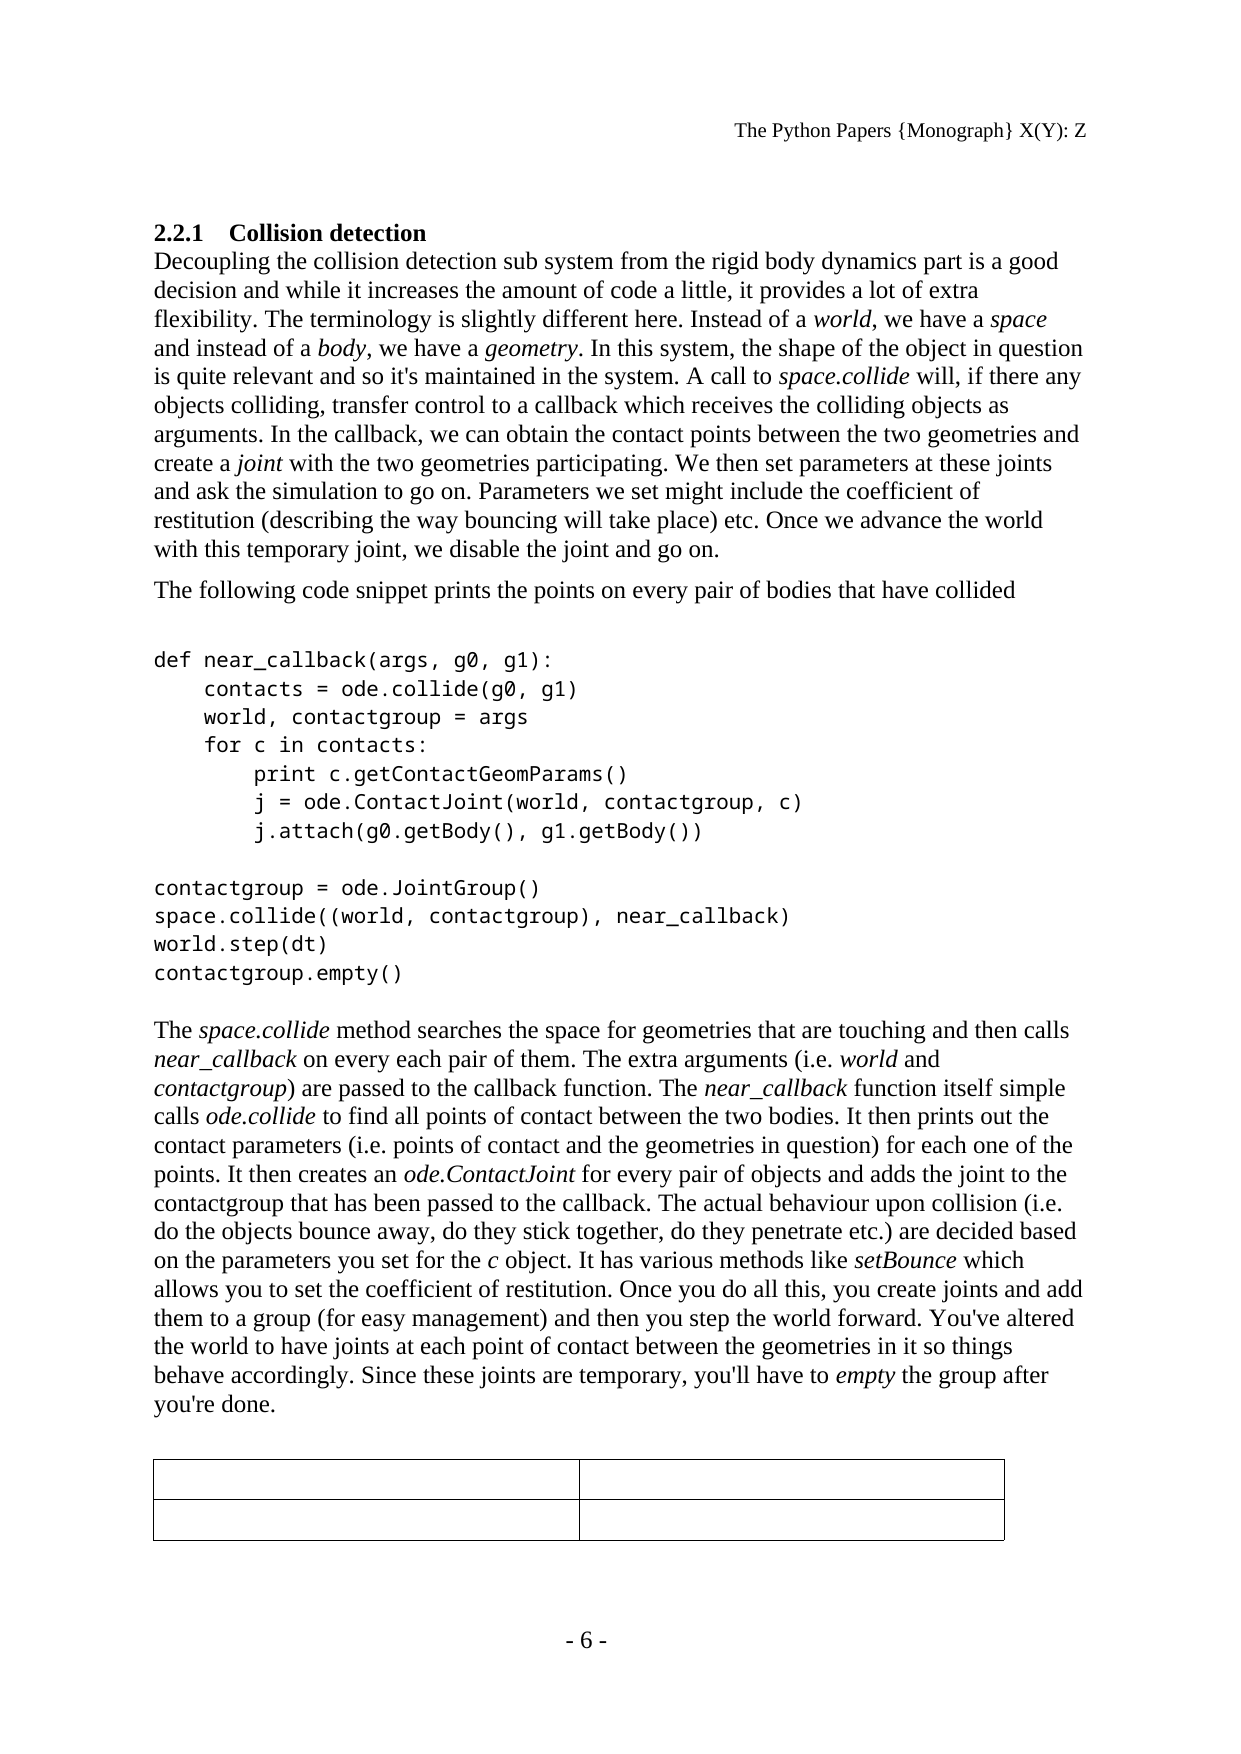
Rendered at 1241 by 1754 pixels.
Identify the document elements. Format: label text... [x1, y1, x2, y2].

text Decoupling the collision detection sub system from the rigid body dynamics part is a good decision and while it increases the amount of code a little, it provides a lot of extra flexibility. The terminology is slightly different here. Instead of a world, we have a space and instead of a body, we have a geometry. In this system, the shape of the object in question is quite relevant and so it's maintained in the system. A call to space.collide will, if there any objects colliding, transfer control to a callback which receives the colliding objects as arguments. In the callback, we can obtain the contact points between the two geometries and create a joint with the two geometries participating. We then set parameters at these joints and ask the simulation to go on. Parameters we set might include the coefficient of restitution (describing the way bouncing will take place) etc. Once we advance the world with this temporary joint, we disable the joint and go on. [153, 246, 1087, 563]
text contacts = ode.collide(g0, g1) [153, 674, 1087, 702]
text world.step(dt) [153, 929, 1087, 958]
table_cell [580, 1500, 1004, 1539]
table_header [580, 1460, 1004, 1499]
text space.collide((world, contactgroup), near_callback) [153, 901, 1087, 929]
table_header [154, 1460, 579, 1499]
text The following code snippet prints the points on every pair of bodies that have collided [153, 575, 1087, 604]
text j.attach(g0.getBody(), g1.getBody()) [153, 816, 1087, 844]
text print c.getContactGeomParams() [153, 759, 1087, 787]
text def near_callback(args, g0, g1): [153, 645, 1087, 674]
table_cell [154, 1500, 579, 1539]
text contactgroup = ode.JointGroup() [153, 873, 1087, 901]
text The space.collide method searches the space for geometries that are touching and then calls near_callback on every each pair of them. The extra arguments (i.e. world and contactgroup) are passed to the callback function. The near_callback function itself simple calls ode.collide to find all points of contact between the two bodies. It then prints out the contact parameters (i.e. points of contact and the geometries in question) for each one of the points. It then creates an ode.ContactJoint for every pair of objects and adds the joint to the contactgroup that has been passed to the callback. The actual behaviour upon collision (i.e. do the objects bounce away, do they stick together, do they penetrate etc.) are decided based on the parameters you set for the c object. It has various methods like setBounce which allows you to set the coefficient of restitution. Once you do all this, you create joints and add them to a group (for easy management) and then you step the world forward. You've altered the world to have joints at each point of contact between the geometries in it so things behave accordingly. Since these joints are temporary, you'll have to empty the group after you're done. [153, 1015, 1087, 1418]
text contactgroup.empty() [153, 958, 1087, 986]
subtitle 2.2.1 Collision detection [153, 218, 1087, 246]
text for c in contacts: [153, 731, 1087, 759]
text world, contactgroup = args [153, 702, 1087, 731]
text j = ode.ContactJoint(world, contactgroup, c) [153, 787, 1087, 816]
